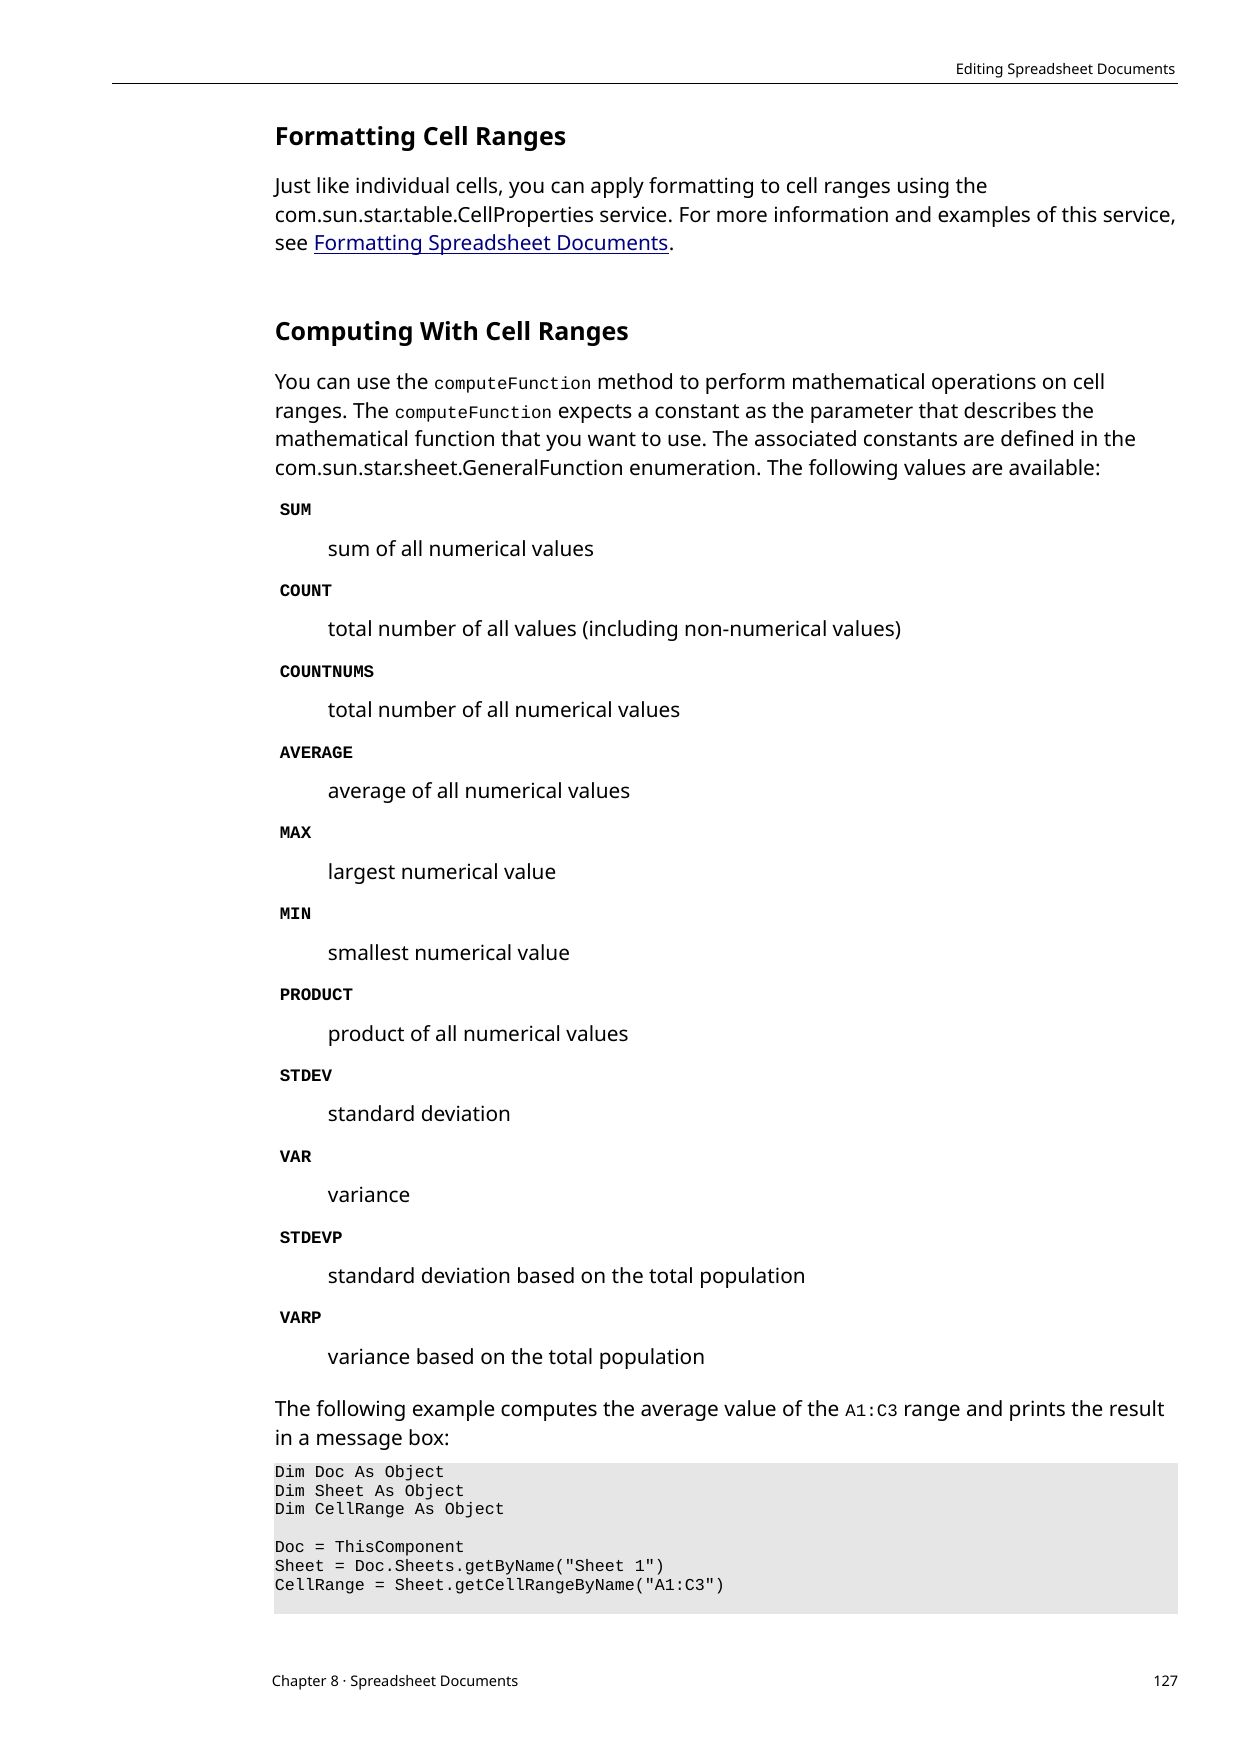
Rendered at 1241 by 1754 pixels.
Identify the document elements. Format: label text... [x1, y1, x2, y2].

list sum of all numerical values [322, 534, 1178, 562]
list PRODUCT [274, 978, 1178, 1007]
list total number of all values (including non-numerical values) [322, 614, 1178, 643]
text You can use the computeFunction method to perform mathematical operations on cell ranges. The computeFunction expects a constant as the parameter that describes the mathematical function that you want to use. The associated constants are defined in the com.sun.star.sheet.GeneralFunction enumeration. The following values are available: [274, 367, 1178, 481]
list COUNT [274, 574, 1178, 602]
list variance based on the total population [322, 1342, 1178, 1370]
list MAX [274, 817, 1178, 845]
list STDEVP [274, 1221, 1178, 1249]
list standard deviation [322, 1099, 1178, 1128]
list average of all numerical values [322, 776, 1178, 804]
list standard deviation based on the total population [322, 1261, 1178, 1289]
list VAR [274, 1140, 1178, 1168]
list SUM [274, 493, 1178, 522]
list total number of all numerical values [322, 695, 1178, 724]
text Just like individual cells, you can apply formatting to cell ranges using the com.sun.star.table.CellProperties service. For more information and examples of this service, see Formatting Spreadsheet Documents. [274, 172, 1178, 257]
list STDEV [274, 1059, 1178, 1087]
list COUNTNUMS [274, 655, 1178, 683]
list MIN [274, 897, 1178, 926]
list smallest numerical value [322, 938, 1178, 966]
list AVERAGE [274, 736, 1178, 764]
text The following example computes the average value of the A1:C3 range and prints the result in a message box: [274, 1394, 1178, 1451]
subtitle Computing With Cell Ranges [274, 314, 1178, 348]
list product of all numerical values [322, 1019, 1178, 1047]
list largest numerical value [322, 857, 1178, 885]
subtitle Formatting Cell Ranges [274, 118, 1178, 152]
text Dim Doc As Object Dim Sheet As Object Dim CellRange As Object Doc = ThisComponent Sheet = Doc.Sheets.getByName("Sheet 1") CellRange = Sheet.getCellRangeByName("A1:C3") [274, 1463, 1178, 1614]
list variance [322, 1180, 1178, 1209]
list VARP [274, 1302, 1178, 1330]
